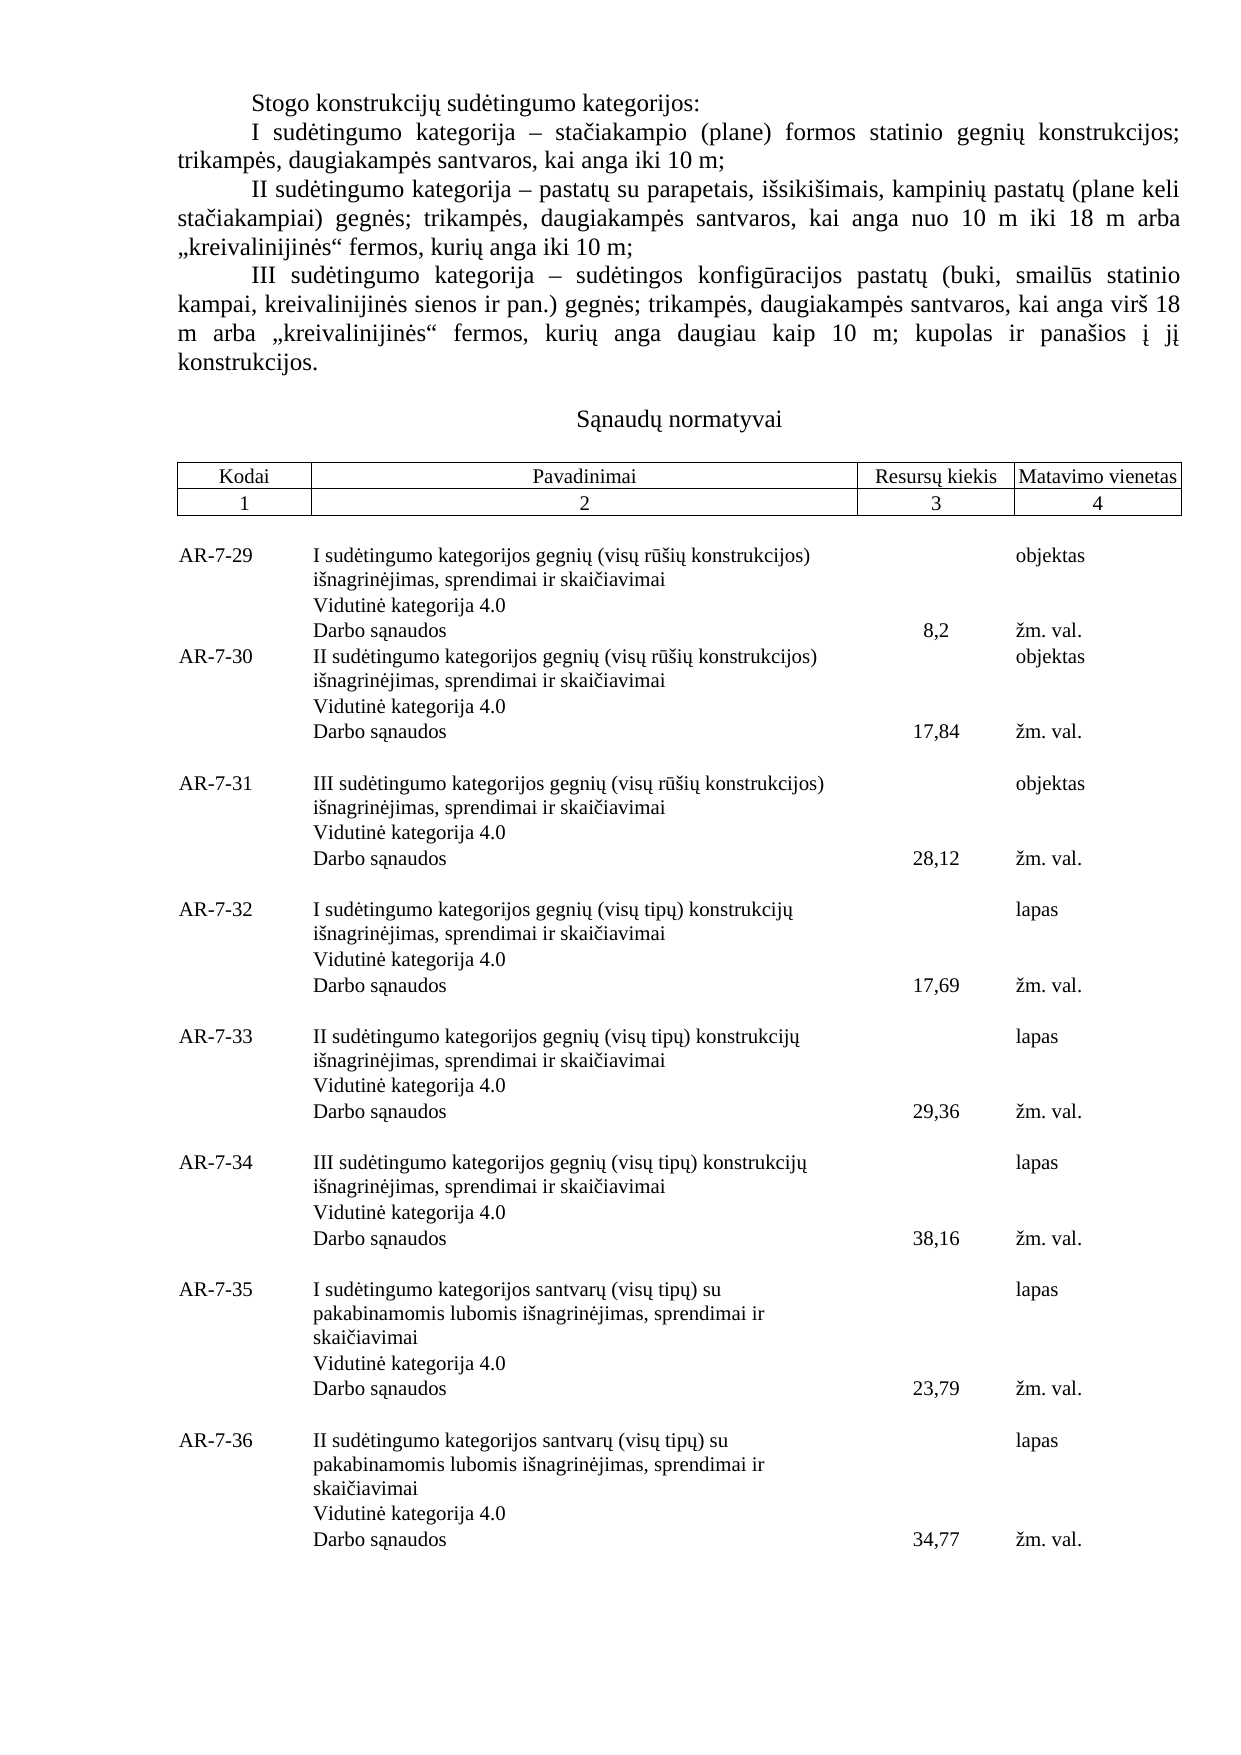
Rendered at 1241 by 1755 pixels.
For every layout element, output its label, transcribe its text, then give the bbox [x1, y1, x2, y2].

text Stogo konstrukcijų sudėtingumo kategorijos: [177, 88, 1181, 117]
text III sudėtingumo kategorija – sudėtingos konfigūracijos pastatų (buki, smailūs statinio kampai, kreivalinijinės sienos ir pan.) gegnės; trikampės, daugiakampės santvaros, kai anga virš 18 m arba „kreivalinijinės“ fermos, kurių anga daugiau kaip 10 m; kupolas ir panašios į jį konstrukcijos. [177, 260, 1181, 375]
text II sudėtingumo kategorija – pastatų su parapetais, išsikišimais, kampinių pastatų (plane keli stačiakampiai) gegnės; trikampės, daugiakampės santvaros, kai anga nuo 10 m iki 18 m arba „kreivalinijinės“ fermos, kurių anga iki 10 m; [177, 174, 1181, 260]
text I sudėtingumo kategorija – stačiakampio (plane) formos statinio gegnių konstrukcijos; trikampės, daugiakampės santvaros, kai anga iki 10 m; [177, 117, 1181, 174]
text Sąnaudų normatyvai [177, 404, 1181, 433]
